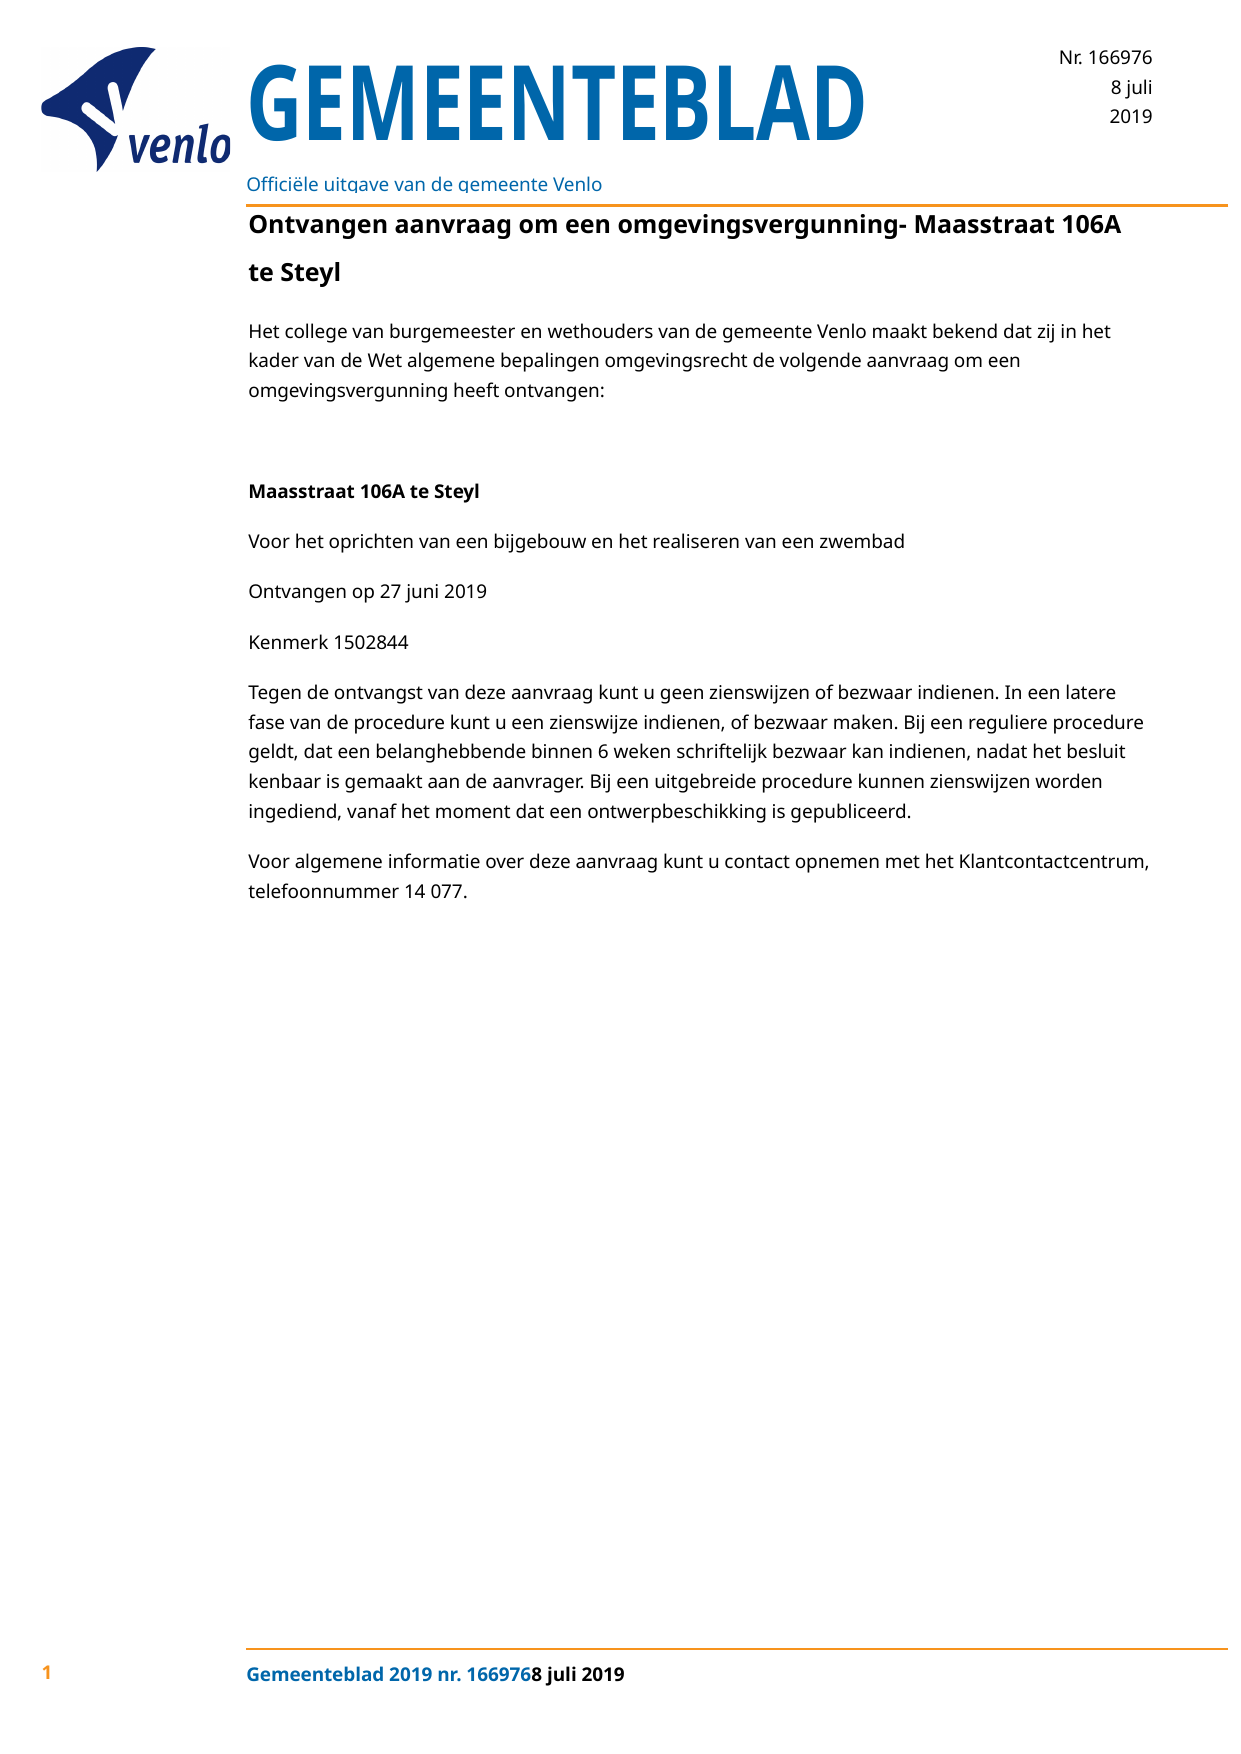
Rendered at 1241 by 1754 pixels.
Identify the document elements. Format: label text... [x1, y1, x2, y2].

text Maasstraat 106A te Steyl [248, 478, 1152, 504]
text Ontvangen op 27 juni 2019 [248, 579, 1152, 604]
text Voor algemene informatie over deze aanvraag kunt u contact opnemen met het Klantcontactcentrum, telefoonnummer 14 077. [248, 848, 1152, 904]
text Het college van burgemeester en wethouders van de gemeente Venlo maakt bekend dat zij in het kader van de Wet algemene bepalingen omgevingsrecht de volgende aanvraag om een omgevingsvergunning heeft ontvangen: [248, 318, 1152, 403]
text Ontvangen aanvraag om een omgevingsvergunning- Maasstraat 106A te Steyl [248, 207, 1152, 288]
picture [41, 47, 231, 172]
text Voor het oprichten van een bijgebouw en het realiseren van een zwembad [248, 528, 1152, 554]
text Kenmerk 1502844 [248, 629, 1152, 655]
text Tegen de ontvangst van deze aanvraag kunt u geen zienswijzen of bezwaar indienen. In een latere fase van de procedure kunt u een zienswijze indienen, of bezwaar maken. Bij een reguliere procedure geldt, dat een belanghebbende binnen 6 weken schriftelijk bezwaar kan indienen, nadat het besluit kenbaar is gemaakt aan de aanvrager. Bij een uitgebreide procedure kunnen zienswijzen worden ingediend, vanaf het moment dat een ontwerpbeschikking is gepubliceerd. [248, 679, 1152, 824]
